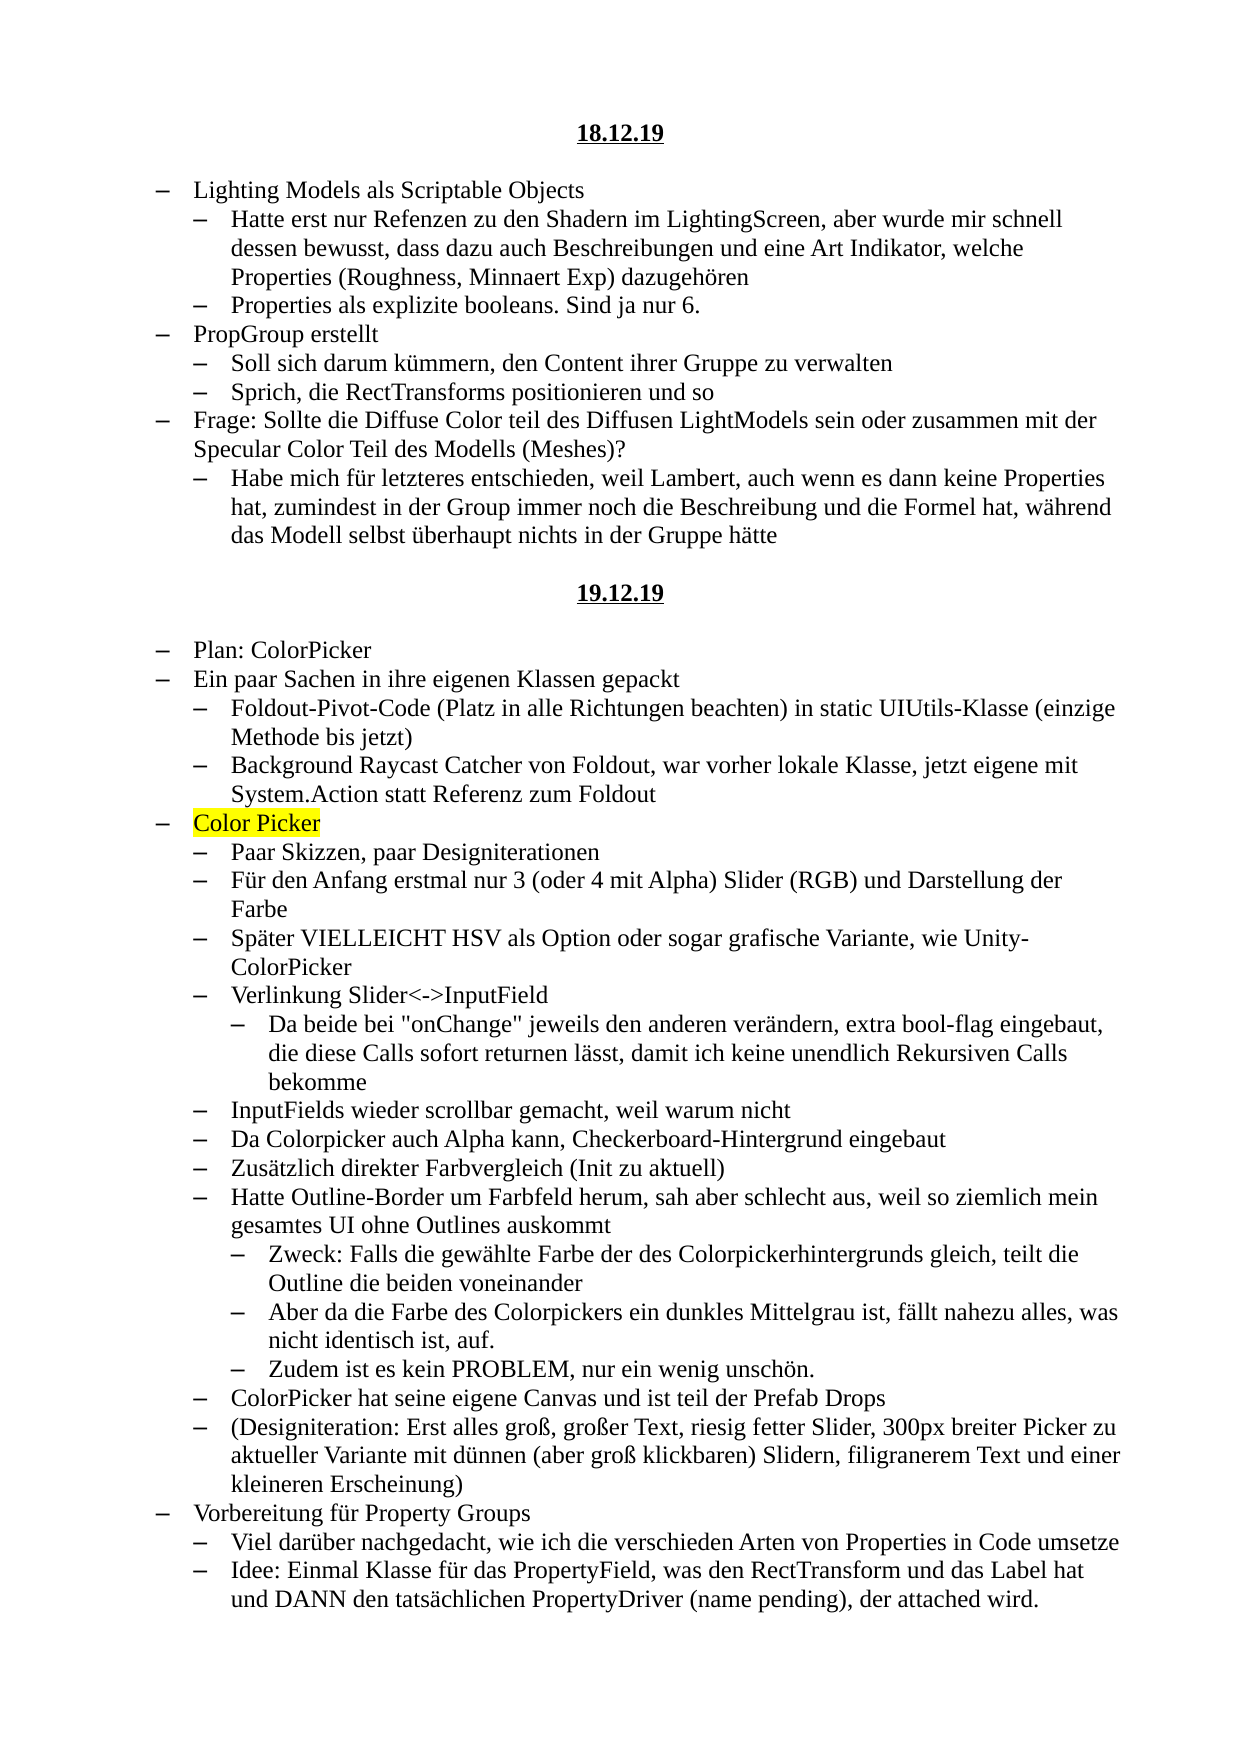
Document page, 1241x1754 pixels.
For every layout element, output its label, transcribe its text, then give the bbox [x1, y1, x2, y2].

list Später VIELLEICHT HSV als Option oder sogar grafische Variante, wie Unity-ColorPicker [193, 923, 1122, 981]
list Da beide bei "onChange" jeweils den anderen verändern, extra bool-flag eingebaut, die diese Calls sofort returnen lässt, damit ich keine unendlich Rekursiven Calls bekomme [231, 1009, 1122, 1096]
list Soll sich darum kümmern, den Content ihrer Gruppe zu verwalten [193, 348, 1122, 377]
list Properties als explizite booleans. Sind ja nur 6. [193, 291, 1122, 319]
list (Designiteration: Erst alles groß, großer Text, riesig fetter Slider, 300px breiter Picker zu aktueller Variante mit dünnen (aber groß klickbaren) Slidern, filigranerem Text und einer kleineren Erscheinung) [193, 1412, 1122, 1498]
list Foldout-Pivot-Code (Platz in alle Richtungen beachten) in static UIUtils-Klasse (einzige Methode bis jetzt) [193, 693, 1122, 751]
list Habe mich für letzteres entschieden, weil Lambert, auch wenn es dann keine Properties hat, zumindest in der Group immer noch die Beschreibung und die Formel hat, während das Modell selbst überhaupt nichts in der Gruppe hätte [193, 463, 1122, 549]
list Lighting Models als Scriptable Objects [156, 176, 1122, 204]
list Background Raycast Catcher von Foldout, war vorher lokale Klasse, jetzt eigene mit System.Action statt Referenz zum Foldout [193, 751, 1122, 808]
text 19.12.19 [118, 578, 1122, 607]
list Vorbereitung für Property Groups [156, 1498, 1122, 1527]
list InputFields wieder scrollbar gemacht, weil warum nicht [193, 1096, 1122, 1124]
list Plan: ColorPicker [156, 636, 1122, 664]
list ColorPicker hat seine eigene Canvas und ist teil der Prefab Drops [193, 1383, 1122, 1412]
list Paar Skizzen, paar Designiterationen [193, 837, 1122, 866]
list Color Picker [156, 808, 1122, 837]
list Für den Anfang erstmal nur 3 (oder 4 mit Alpha) Slider (RGB) und Darstellung der Farbe [193, 866, 1122, 923]
list Frage: Sollte die Diffuse Color teil des Diffusen LightModels sein oder zusammen mit der Specular Color Teil des Modells (Meshes)? [156, 406, 1122, 463]
list Ein paar Sachen in ihre eigenen Klassen gepackt [156, 664, 1122, 693]
list Zweck: Falls die gewählte Farbe der des Colorpickerhintergrunds gleich, teilt die Outline die beiden voneinander [231, 1239, 1122, 1297]
list Zusätzlich direkter Farbvergleich (Init zu aktuell) [193, 1153, 1122, 1182]
text 18.12.19 [118, 118, 1122, 147]
list Da Colorpicker auch Alpha kann, Checkerboard-Hintergrund eingebaut [193, 1124, 1122, 1153]
list PropGroup erstellt [156, 319, 1122, 348]
list Verlinkung Slider<->InputField [193, 981, 1122, 1009]
list Sprich, die RectTransforms positionieren und so [193, 377, 1122, 406]
list Zudem ist es kein PROBLEM, nur ein wenig unschön. [231, 1354, 1122, 1383]
list Viel darüber nachgedacht, wie ich die verschieden Arten von Properties in Code umsetze [193, 1527, 1122, 1556]
list Hatte erst nur Refenzen zu den Shadern im LightingScreen, aber wurde mir schnell dessen bewusst, dass dazu auch Beschreibungen und eine Art Indikator, welche Properties (Roughness, Minnaert Exp) dazugehören [193, 204, 1122, 291]
list Hatte Outline-Border um Farbfeld herum, sah aber schlecht aus, weil so ziemlich mein gesamtes UI ohne Outlines auskommt [193, 1182, 1122, 1239]
list Idee: Einmal Klasse für das PropertyField, was den RectTransform und das Label hat und DANN den tatsächlichen PropertyDriver (name pending), der attached wird. [193, 1556, 1122, 1613]
list Aber da die Farbe des Colorpickers ein dunkles Mittelgrau ist, fällt nahezu alles, was nicht identisch ist, auf. [231, 1297, 1122, 1354]
